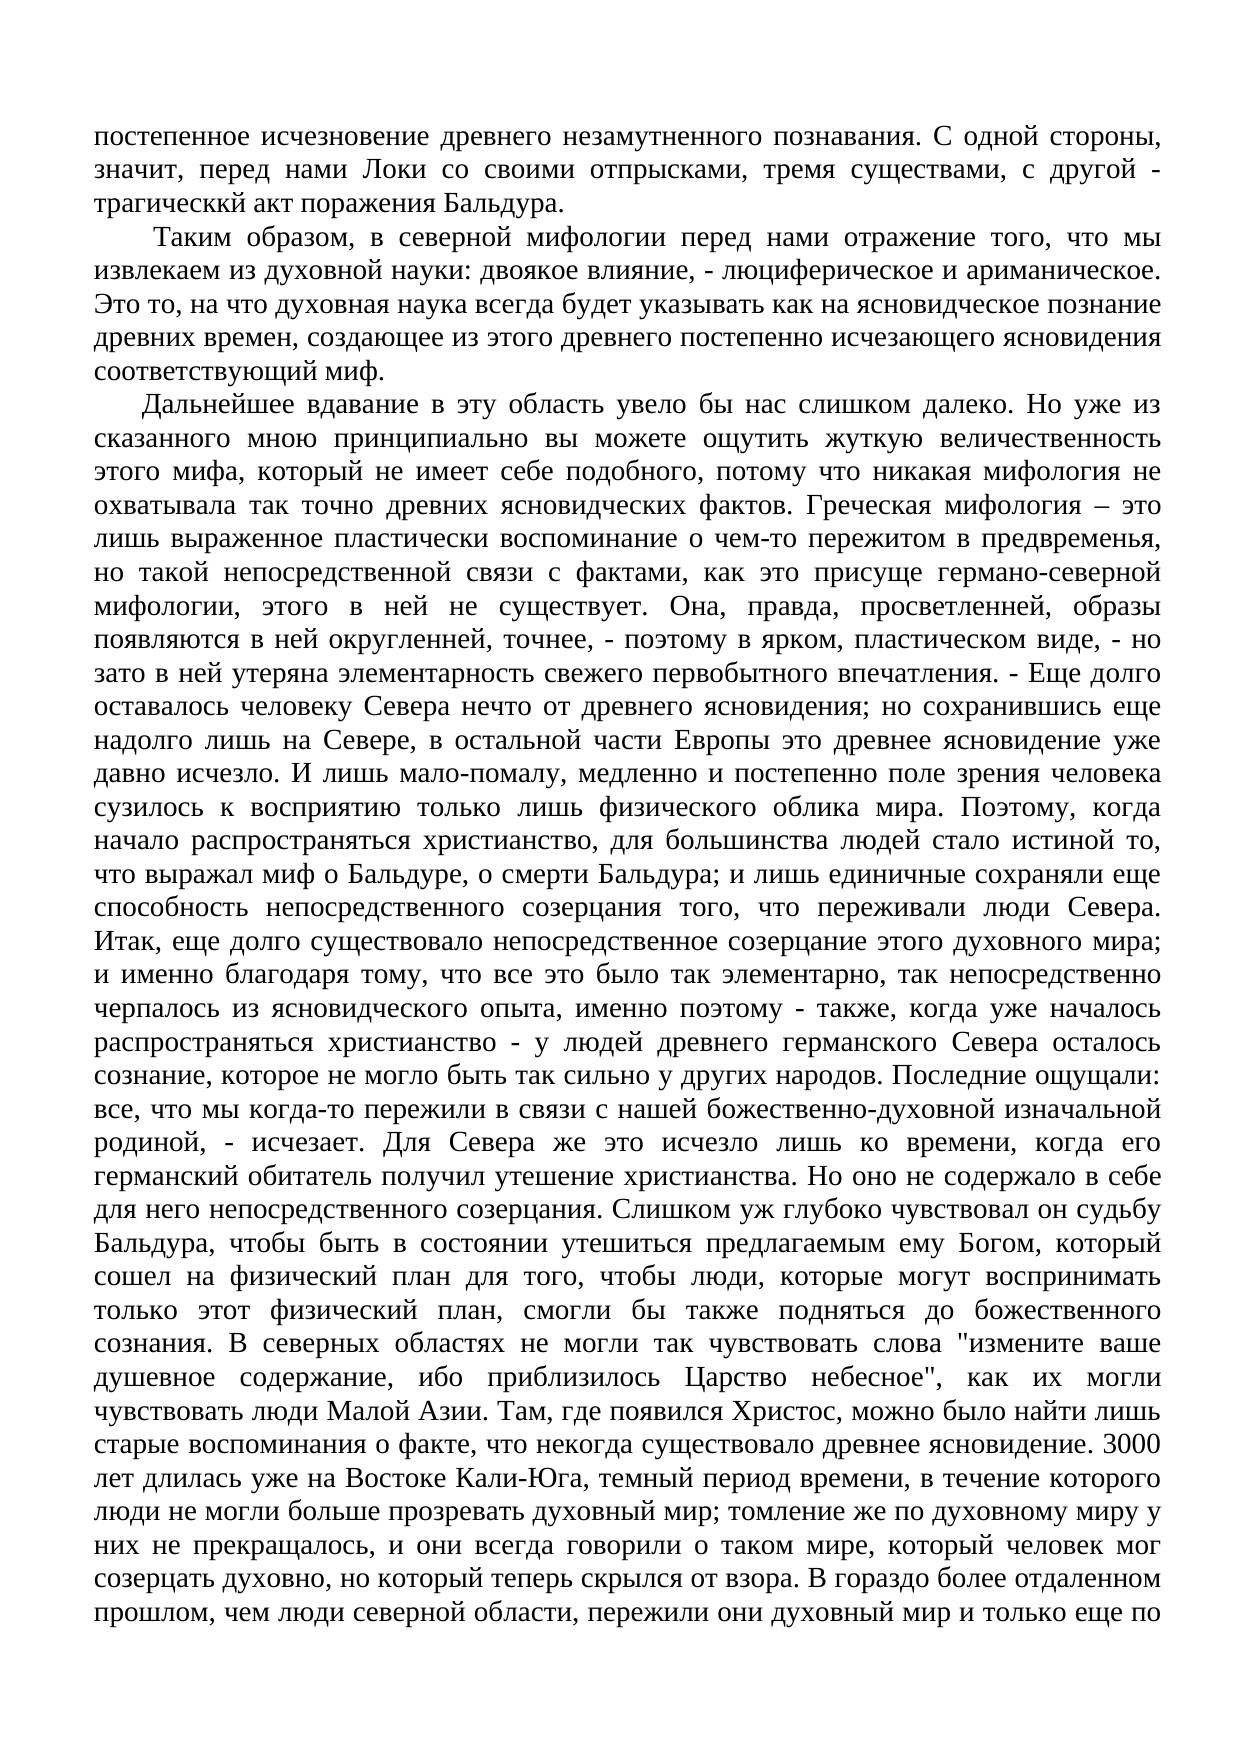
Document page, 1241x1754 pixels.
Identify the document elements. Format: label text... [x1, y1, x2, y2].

text Таким образом, в северной мифологии перед нами отражение того, что мы извлекаем из духовной науки: двоякое влияние, - люциферическое и ариманическое. Это то, на что духовная наука всегда будет указывать как на ясновидческое познание древних времен, создающее из этого древнего постепенно исчезающего ясновидения соответствующий миф. [94, 219, 1162, 386]
text постепенное исчезновение древнего незамутненного познавания. С одной стороны, значит, перед нами Локи со своими отпрысками, тремя существами, с другой - трагическкй акт поражения Бальдура. [94, 118, 1162, 219]
text Дальнейшее вдавание в эту область увело бы нас слишком далеко. Но уже из сказанного мною принципиально вы можете ощутить жуткую величественность этого мифа, который не имеет себе подобного, потому что никакая мифология не охватывала так точно древних ясновидческих фактов. Греческая мифология – это лишь выраженное пластически воспоминание о чем-то пережитом в предвременья, но такой непосредственной связи с фактами, как это присуще германо-северной мифологии, этого в ней не существует. Она, правда, просветленней, образы появляются в ней округленней, точнее, - поэтому в ярком, пластическом виде, - но зато в ней утеряна элементарность свежего первобытного впечатления. - Еще долго оставалось человеку Севера нечто от древнего ясновидения; но сохранившись еще надолго лишь на Севере, в остальной части Европы это древнее ясновидение уже давно исчезло. И лишь мало-помалу, медленно и постепенно поле зрения человека сузилось к восприятию только лишь физического облика мира. Поэтому, когда начало распространяться христианство, для большинства людей стало истиной то, что выражал миф о Бальдуре, о смерти Бальдура; и лишь единичные сохраняли еще способность непосредственного созерцания того, что переживали люди Севера. Итак, еще долго существовало непосредственное созерцание этого духовного мира; и именно благодаря тому, что все это было так элементарно, так непосредственно черпалось из ясновидческого опыта, именно поэтому - также, когда уже началось распространяться христианство - у людей древнего германского Севера осталось сознание, которое не могло быть так сильно у других народов. Последние ощущали: все, что мы когда-то пережили в связи с нашей божественно-духовной изначальной родиной, - исчезает. Для Севера же это исчезло лишь ко времени, когда его германский обитатель получил утешение христианства. Но оно не содержало в себе для него непосредственного созерцания. Слишком уж глубоко чувствовал он судьбу Бальдура, чтобы быть в состоянии утешиться предлагаемым ему Богом, который сошел на физический план для того, чтобы люди, которые могут воспринимать только этот физический план, смогли бы также подняться до божественного сознания. В северных областях не могли так чувствовать слова "измените ваше душевное содержание, ибо приблизилось Царство небесное", как их могли чувствовать люди Малой Азии. Там, где появился Христос, можно было найти лишь старые воспоминания о факте, что некогда существовало древнее ясновидение. 3000 лет длилась уже на Востоке Кали-Юга, темный период времени, в течение которого люди не могли больше прозревать духовный мир; томление же по духовному миру у них не прекращалось, и они всегда говорили о таком мире, который человек мог созерцать духовно, но который теперь скрылся от взора. В гораздо более отдаленном прошлом, чем люди северной области, пережили они духовный мир и только еще по [94, 386, 1162, 1627]
